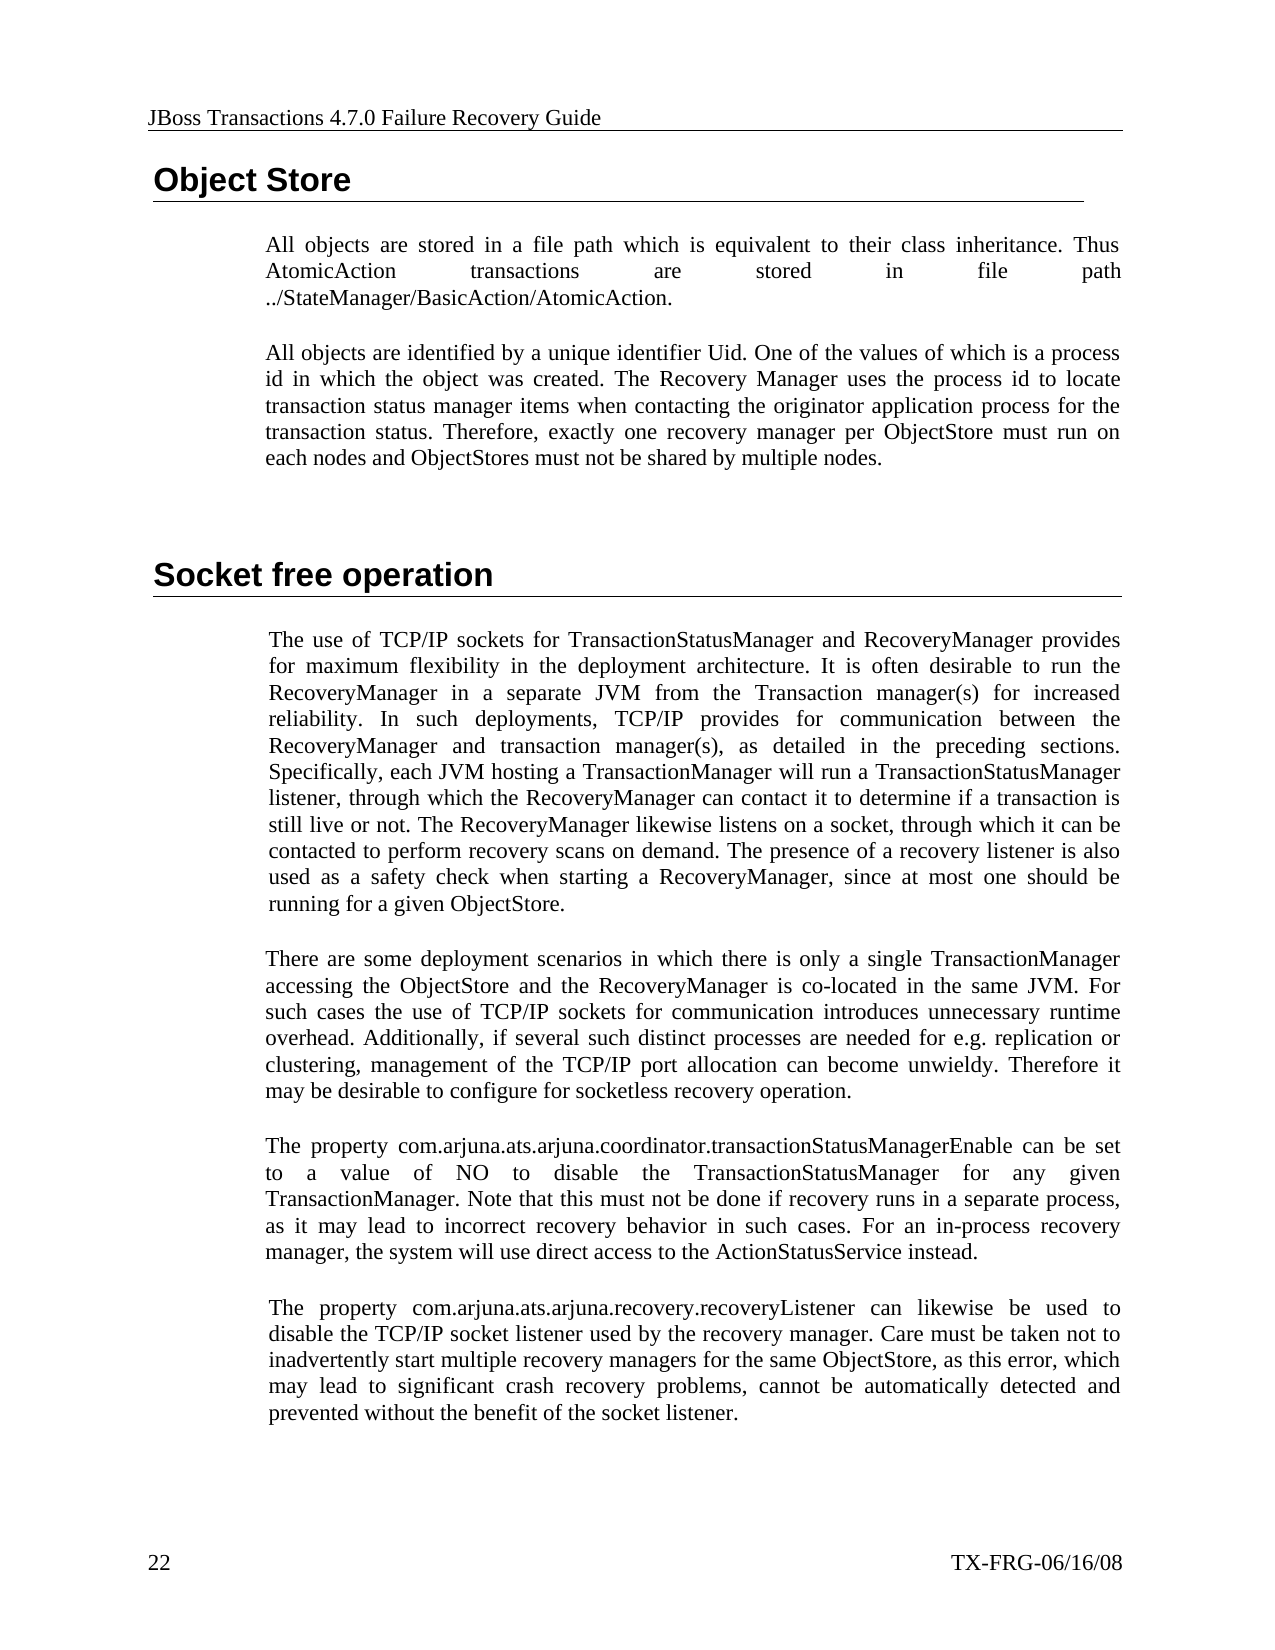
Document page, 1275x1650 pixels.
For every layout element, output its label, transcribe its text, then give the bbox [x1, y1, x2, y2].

subtitle Object Store [153, 160, 1084, 201]
text The property com.arjuna.ats.arjuna.recovery.recoveryListener can likewise be used to disable the TCP/IP socket listener used by the recovery manager. Care must be taken not to inadvertently start multiple recovery managers for the same ObjectStore, as this error, which may lead to significant crash recovery problems, cannot be automatically detected and prevented without the benefit of the socket listener. [268, 1293, 1122, 1425]
text All objects are stored in a file path which is equivalent to their class inheritance. Thus AtomicAction transactions are stored in file path ../StateManager/BasicAction/AtomicAction. [265, 231, 1122, 310]
text There are some deployment scenarios in which there is only a single TransactionManager accessing the ObjectStore and the RecoveryManager is co-located in the same JVM. For such cases the use of TCP/IP sockets for communication introduces unnecessary runtime overhead. Additionally, if several such distinct processes are needed for e.g. replication or clustering, management of the TCP/IP port allocation can become unwieldy. Therefore it may be desirable to configure for socketless recovery operation. [265, 945, 1122, 1103]
subtitle Socket free operation [153, 556, 1122, 596]
text The use of TCP/IP sockets for TransactionStatusManager and RecoveryManager provides for maximum flexibility in the deployment architecture. It is often desirable to run the RecoveryManager in a separate JVM from the Transaction manager(s) for increased reliability. In such deployments, TCP/IP provides for communication between the RecoveryManager and transaction manager(s), as detailed in the preceding sections. Specifically, each JVM hosting a TransactionManager will run a TransactionStatusManager listener, through which the RecoveryManager can contact it to determine if a transaction is still live or not. The RecoveryManager likewise listens on a socket, through which it can be contacted to perform recovery scans on demand. The presence of a recovery listener is also used as a safety check when starting a RecoveryManager, since at most one should be running for a given ObjectStore. [268, 626, 1122, 916]
text All objects are identified by a unique identifier Uid. One of the values of which is a process id in which the object was created. The Recovery Manager uses the process id to locate transaction status manager items when contacting the originator application process for the transaction status. Therefore, exactly one recovery manager per ObjectStore must run on each nodes and ObjectStores must not be shared by multiple nodes. [265, 339, 1122, 471]
text The property com.arjuna.ats.arjuna.coordinator.transactionStatusManagerEnable can be set to a value of NO to disable the TransactionStatusManager for any given TransactionManager. Note that this must not be done if recovery runs in a separate process, as it may lead to incorrect recovery behavior in such cases. For an in-process recovery manager, the system will use direct access to the ActionStatusService instead. [265, 1133, 1122, 1264]
